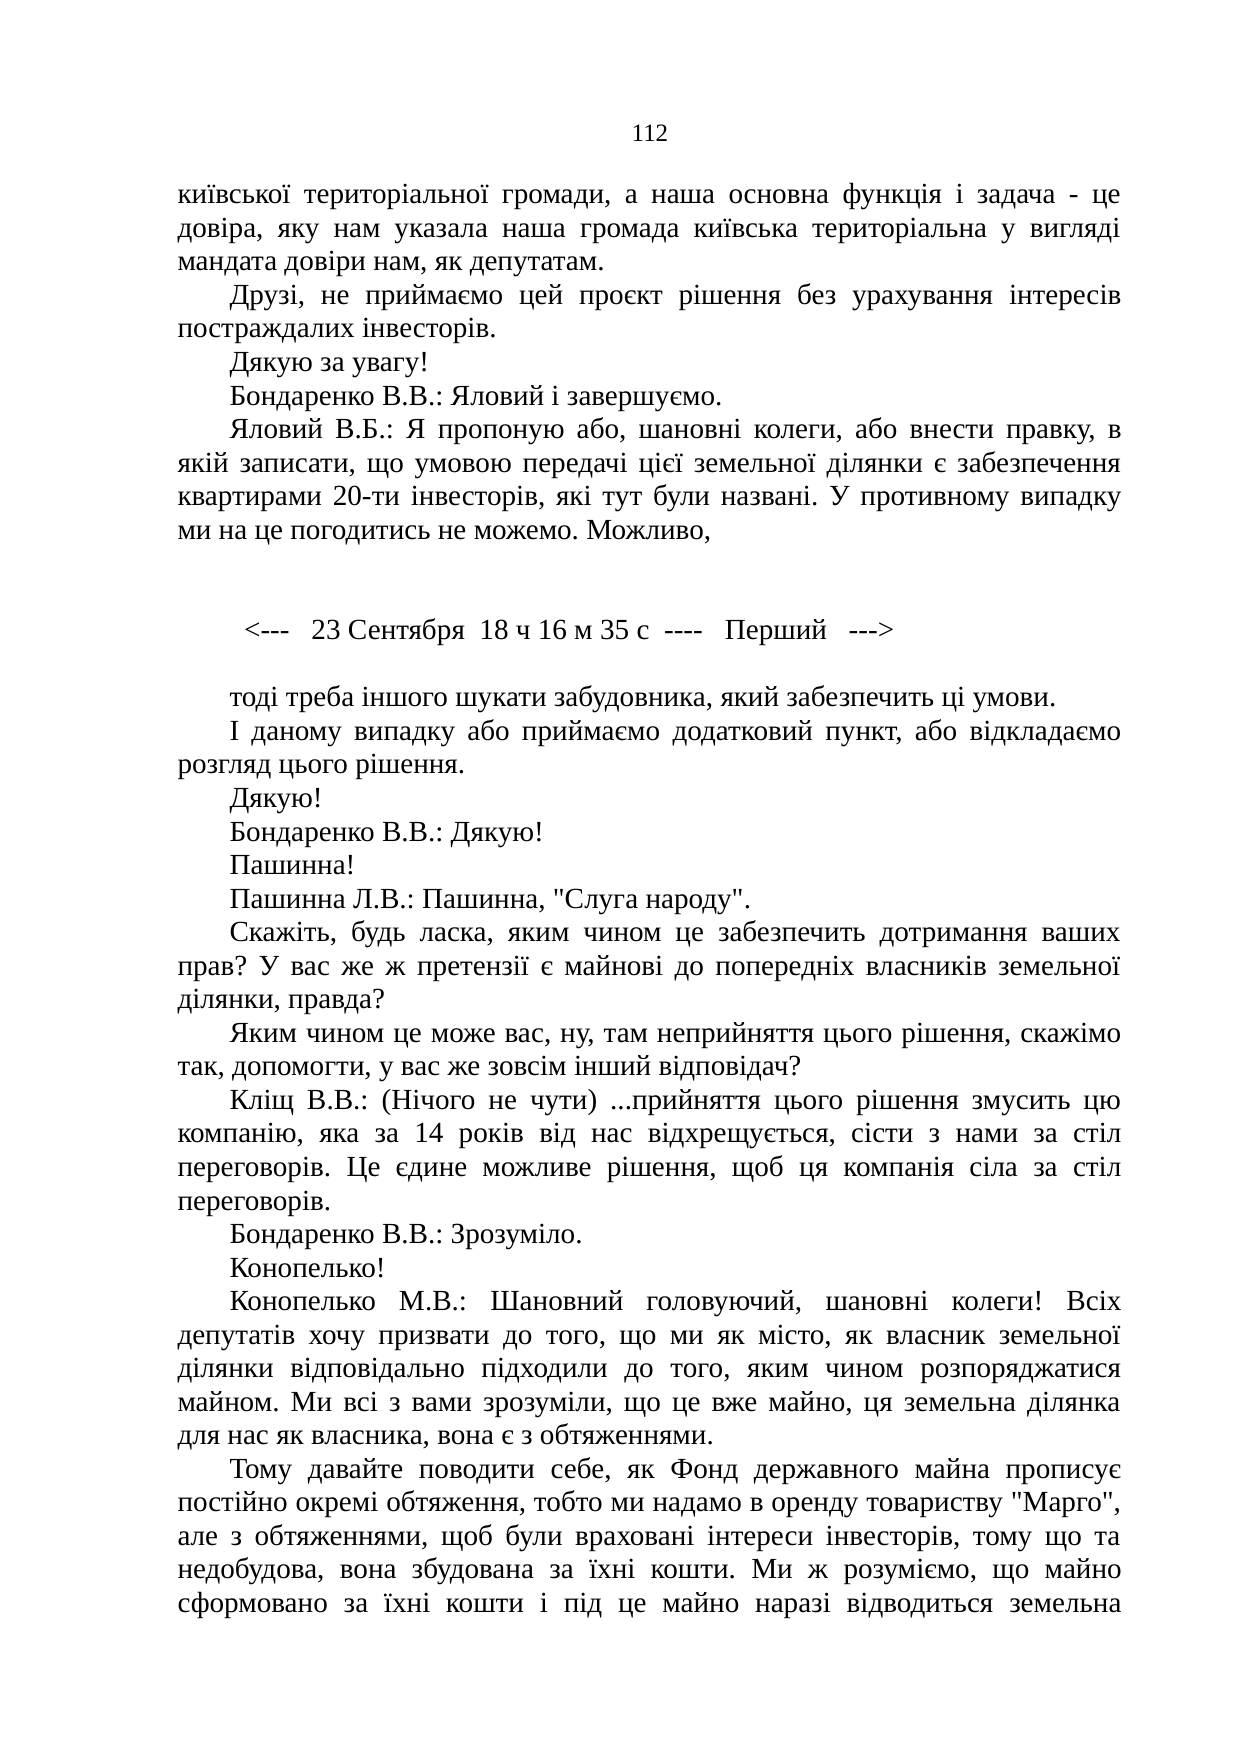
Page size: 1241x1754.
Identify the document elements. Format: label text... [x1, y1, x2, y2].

text Кліщ В.В.: (Нічого не чути) ...прийняття цього рішення змусить цю компанію, яка за 14 років від нас відхрещується, сісти з нами за стіл переговорів. Це єдине можливе рішення, щоб ця компанія сіла за стіл переговорів. [177, 1082, 1122, 1216]
text Тому давайте поводити себе, як Фонд державного майна прописує постійно окремі обтяження, тобто ми надамо в оренду товариству "Марго", але з обтяженнями, щоб були враховані інтереси інвесторів, тому що та недобудова, вона збудована за їхні кошти. Ми ж розуміємо, що майно сформовано за їхні кошти і під це майно наразі відводиться земельна [177, 1451, 1122, 1619]
text І даному випадку або приймаємо додатковий пункт, або відкладаємо розгляд цього рішення. [177, 713, 1122, 780]
text Конопелько М.В.: Шановний головуючий, шановні колеги! Всіх депутатів хочу призвати до того, що ми як місто, як власник земельної ділянки відповідально підходили до того, яким чином розпоряджатися майном. Ми всі з вами зрозуміли, що це вже майно, ця земельна ділянка для нас як власника, вона є з обтяженнями. [177, 1283, 1122, 1451]
text Дякую! [177, 780, 1122, 814]
text Бондаренко В.В.: Яловий і завершуємо. [177, 378, 1122, 411]
text Дякую за увагу! [177, 344, 1122, 378]
text Друзі, не приймаємо цей проєкт рішення без урахування інтересів постраждалих інвесторів. [177, 277, 1122, 344]
text тоді треба іншого шукати забудовника, який забезпечить ці умови. [177, 679, 1122, 713]
text київської територіальної громади, а наша основна функція і задача - це довіра, яку нам указала наша громада київська територіальна у вигляді мандата довіри нам, як депутатам. [177, 176, 1122, 277]
text <--- 23 Сентября 18 ч 16 м 35 с ---- Перший ---> [177, 612, 1122, 646]
text Яким чином це може вас, ну, там неприйняття цього рішення, скажімо так, допомогти, у вас же зовсім інший відповідач? [177, 1015, 1122, 1082]
text Конопелько! [177, 1250, 1122, 1283]
text Бондаренко В.В.: Дякую! [177, 814, 1122, 847]
text Скажіть, будь ласка, яким чином це забезпечить дотримання ваших прав? У вас же ж претензії є майнові до попередніх власників земельної ділянки, правда? [177, 914, 1122, 1015]
text Пашинна Л.В.: Пашинна, "Слуга народу". [177, 881, 1122, 914]
text Бондаренко В.В.: Зрозуміло. [177, 1216, 1122, 1250]
text Яловий В.Б.: Я пропоную або, шановні колеги, або внести правку, в якій записати, що умовою передачі цієї земельної ділянки є забезпечення квартирами 20-ти інвесторів, які тут були названі. У противному випадку ми на це погодитись не можемо. Можливо, [177, 411, 1122, 545]
text Пашинна! [177, 847, 1122, 881]
